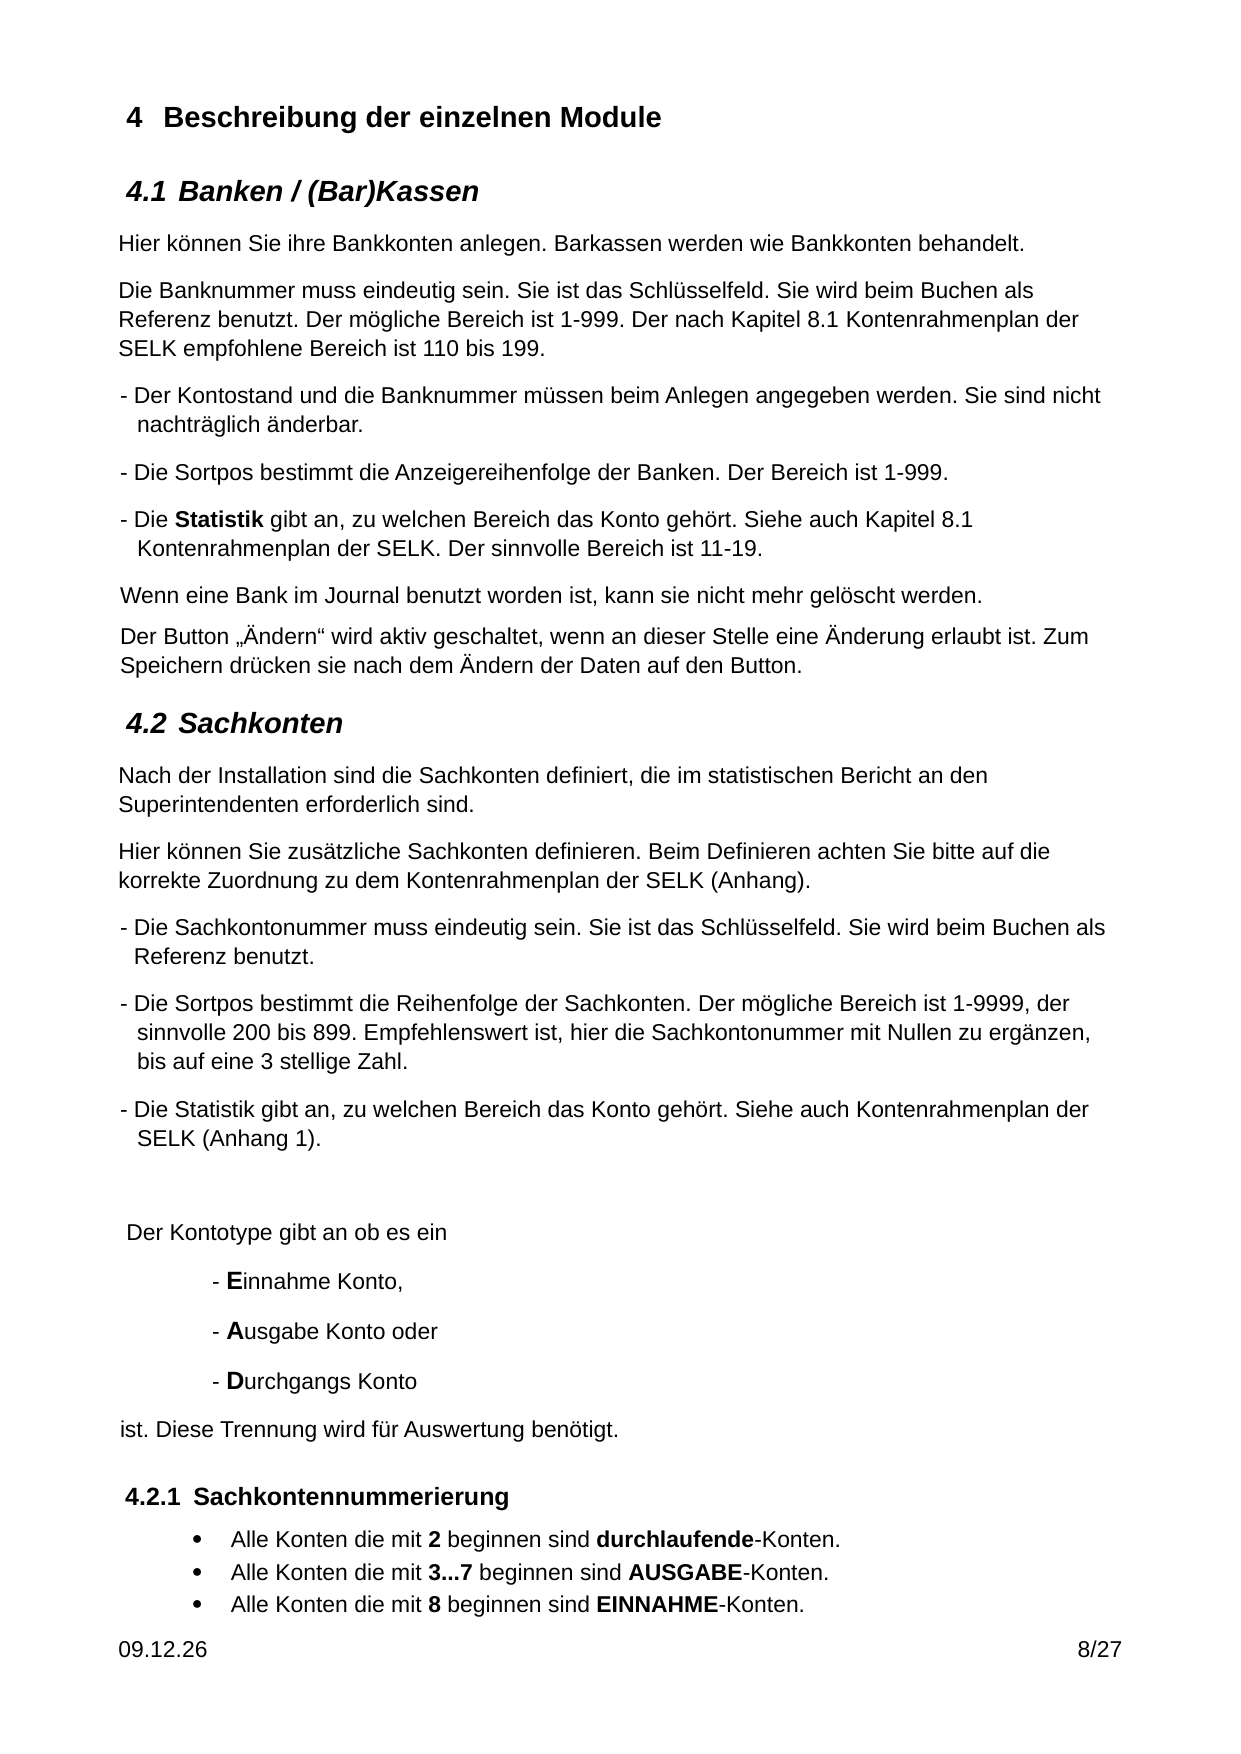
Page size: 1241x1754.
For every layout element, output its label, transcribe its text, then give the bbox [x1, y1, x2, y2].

text - Der Kontostand und die Banknummer müssen beim Anlegen angegeben werden. Sie sind nicht nachträglich änderbar. [120, 382, 1122, 437]
text - Die Statistik gibt an, zu welchen Bereich das Konto gehört. Siehe auch Kapitel 8.1 Kontenrahmenplan der SELK. Der sinnvolle Bereich ist 11-19. [120, 506, 1122, 561]
text Hier können Sie ihre Bankkonten anlegen. Barkassen werden wie Bankkonten behandelt. [118, 230, 1122, 256]
text Nach der Installation sind die Sachkonten definiert, die im statistischen Bericht an den Superintendenten erforderlich sind. [118, 762, 1122, 817]
text Der Kontotype gibt an ob es ein [120, 1219, 1122, 1245]
subtitle Beschreibung der einzelnen Module [118, 100, 1122, 133]
subtitle Sachkonten [118, 706, 1122, 740]
list Alle Konten die mit 8 beginnen sind EINNAHME-Konten. [193, 1591, 1122, 1617]
subtitle Sachkontennummerierung [118, 1482, 1122, 1511]
subtitle Banken / (Bar)Kassen [118, 174, 1122, 208]
text - Die Sachkontonummer muss eindeutig sein. Sie ist das Schlüsselfeld. Sie wird beim Buchen als Referenz benutzt. [120, 914, 1122, 969]
text ist. Diese Trennung wird für Auswertung benötigt. [120, 1416, 1122, 1442]
text - Ausgabe Konto oder [120, 1316, 1122, 1345]
list Alle Konten die mit 2 beginnen sind durchlaufende-Konten. [193, 1526, 1122, 1553]
text - Die Sortpos bestimmt die Reihenfolge der Sachkonten. Der mögliche Bereich ist 1-9999, der sinnvolle 200 bis 899. Empfehlenswert ist, hier die Sachkontonummer mit Nullen zu ergänzen, bis auf eine 3 stellige Zahl. [120, 990, 1122, 1074]
text - Die Statistik gibt an, zu welchen Bereich das Konto gehört. Siehe auch Kontenrahmenplan der SELK (Anhang 1). [120, 1096, 1122, 1151]
text Hier können Sie zusätzliche Sachkonten definieren. Beim Definieren achten Sie bitte auf die korrekte Zuordnung zu dem Kontenrahmenplan der SELK (Anhang). [118, 838, 1122, 893]
list Alle Konten die mit 3...7 beginnen sind AUSGABE-Konten. [193, 1559, 1122, 1585]
text Wenn eine Bank im Journal benutzt worden ist, kann sie nicht mehr gelöscht werden. [120, 582, 1122, 608]
text - Einnahme Konto, [120, 1266, 1122, 1295]
text - Die Sortpos bestimmt die Anzeigereihenfolge der Banken. Der Bereich ist 1-999. [120, 458, 1122, 485]
text Die Banknummer muss eindeutig sein. Sie ist das Schlüsselfeld. Sie wird beim Buchen als Referenz benutzt. Der mögliche Bereich ist 1-999. Der nach Kapitel 8.1 Kontenrahmenplan der SELK empfohlene Bereich ist 110 bis 199. [118, 277, 1122, 361]
text Der Button „Ändern“ wird aktiv geschaltet, wenn an dieser Stelle eine Änderung erlaubt ist. Zum Speichern drücken sie nach dem Ändern der Daten auf den Button. [120, 623, 1122, 679]
text - Durchgangs Konto [120, 1366, 1122, 1395]
